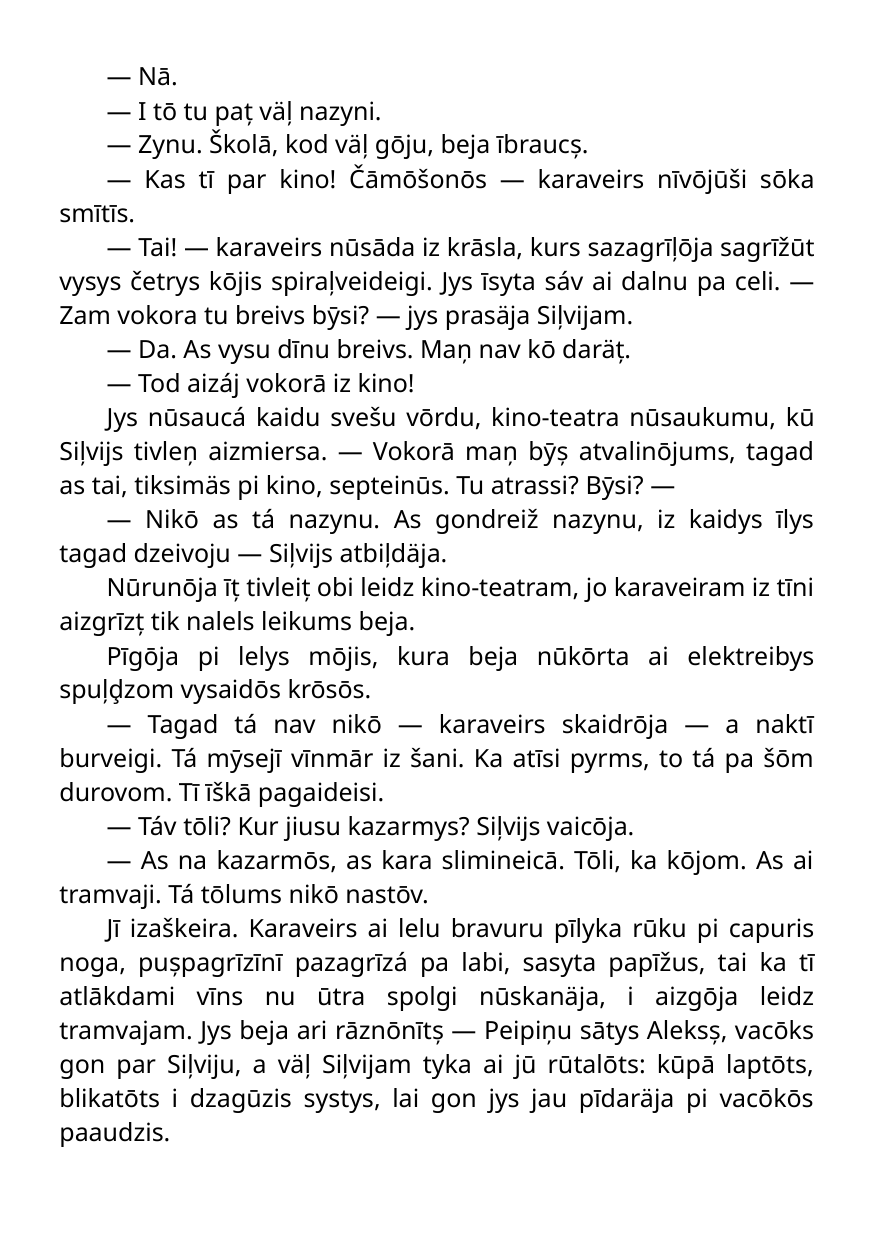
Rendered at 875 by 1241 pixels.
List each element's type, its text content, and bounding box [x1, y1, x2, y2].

text — Tai! — karaveirs nūsāda iz krāsla, kurs sazagrīļōja sagrīžūt vysys četrys kōjis spiraļveideigi. Jys īsyta sáv ai dalnu pa celi. — Zam vokora tu breivs bȳsi? — jys prasäja Siļvijam. [59, 229, 815, 332]
text Nūrunōja īț tivleiț obi leidz kino-teatram, jo karaveiram iz tīni aizgrīzț tik nalels leikums beja. [59, 570, 815, 638]
text Jī izaškeira. Karaveirs ai lelu bravuru pīlyka rūku pi capuris noga, pușpagrīzīnī pazagrīzá pa labi, sasyta papīžus, tai ka tī atlākdami vīns nu ūtra spolgi nūskanäja, i aizgōja leidz tramvajam. Jys beja ari rāznōnītș — Peipiņu sātys Aleksș, vacōks gon par Siļviju, a väļ Siļvijam tyka ai jū rūtalōts: kūpā laptōts, blikatōts i dzagūzis systys, lai gon jys jau pīdaräja pi vacōkōs paaudzis. [59, 911, 815, 1149]
text — Tod aizáj vokorā iz kino! [59, 366, 815, 400]
text Pīgōja pi lelys mōjis, kura beja nūkōrta ai elektreibys spuļḑzom vysaidōs krōsōs. [59, 638, 815, 706]
text — Nikō as tá nazynu. As gondreiž nazynu, iz kaidys īlys tagad dzeivoju — Siļvijs atbiļdäja. [59, 502, 815, 570]
text — Kas tī par kino! Čāmōšonōs — karaveirs nīvōjūši sōka smītīs. [59, 161, 815, 229]
text — Zynu. Školā, kod väļ gōju, beja ībraucș. [59, 127, 815, 161]
text — Da. As vysu dīnu breivs. Maņ nav kō daräț. [59, 332, 815, 366]
text — Nā. [59, 59, 815, 93]
text Jys nūsaucá kaidu svešu vōrdu, kino-teatra nūsaukumu, kū Siļvijs tivleņ aizmiersa. — Vokorā maņ bȳș atvalinōjums, tagad as tai, tiksimäs pi kino, septeinūs. Tu atrassi? Bȳsi? — [59, 400, 815, 502]
text — As na kazarmōs, as kara slimineicā. Tōli, ka kōjom. As ai tramvaji. Tá tōlums nikō nastōv. [59, 842, 815, 911]
text — I tō tu paț väļ nazyni. [59, 93, 815, 127]
text — Tagad tá nav nikō — karaveirs skaidrōja — a naktī burveigi. Tá mȳsejī vīnmār iz šani. Ka atīsi pyrms, to tá pa šōm durovom. Tī īškā pagaideisi. [59, 706, 815, 808]
text — Táv tōli? Kur jiusu kazarmys? Siļvijs vaicōja. [59, 808, 815, 842]
